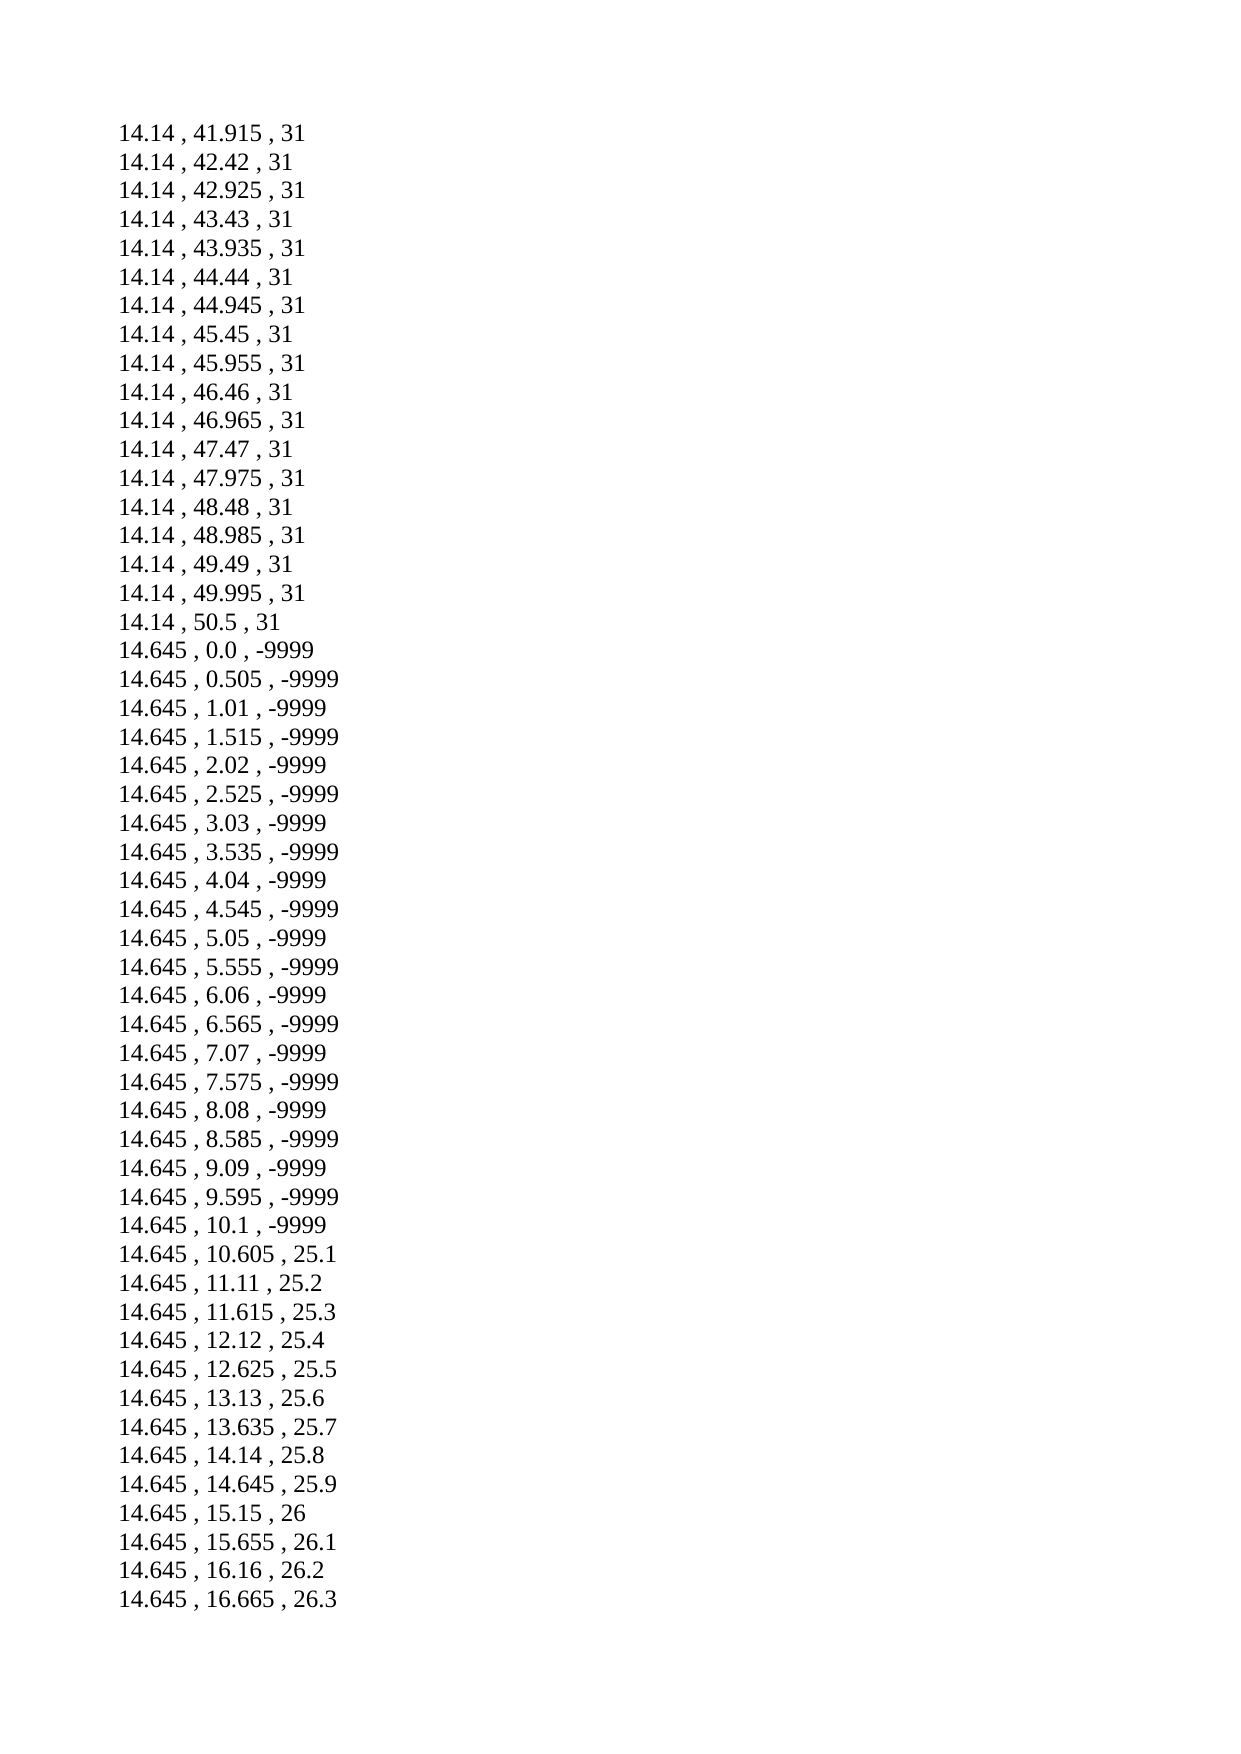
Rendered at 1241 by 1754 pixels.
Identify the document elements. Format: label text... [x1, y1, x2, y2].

text 14.645 , 10.605 , 25.1 [118, 1239, 1122, 1268]
text 14.645 , 13.13 , 25.6 [118, 1383, 1122, 1412]
text 14.645 , 9.595 , -9999 [118, 1182, 1122, 1211]
text 14.14 , 47.975 , 31 [118, 463, 1122, 492]
text 14.14 , 46.965 , 31 [118, 406, 1122, 434]
text 14.645 , 1.01 , -9999 [118, 693, 1122, 722]
text 14.645 , 7.07 , -9999 [118, 1038, 1122, 1067]
text 14.14 , 48.985 , 31 [118, 521, 1122, 549]
text 14.645 , 8.08 , -9999 [118, 1096, 1122, 1124]
text 14.14 , 44.945 , 31 [118, 291, 1122, 319]
text 14.645 , 16.665 , 26.3 [118, 1584, 1122, 1613]
text 14.14 , 45.45 , 31 [118, 319, 1122, 348]
text 14.14 , 45.955 , 31 [118, 348, 1122, 377]
text 14.14 , 48.48 , 31 [118, 492, 1122, 521]
text 14.14 , 42.925 , 31 [118, 176, 1122, 204]
text 14.645 , 2.525 , -9999 [118, 779, 1122, 808]
text 14.645 , 14.14 , 25.8 [118, 1441, 1122, 1469]
text 14.645 , 4.04 , -9999 [118, 866, 1122, 894]
text 14.645 , 12.625 , 25.5 [118, 1354, 1122, 1383]
text 14.14 , 41.915 , 31 [118, 118, 1122, 147]
text 14.14 , 50.5 , 31 [118, 607, 1122, 636]
text 14.645 , 8.585 , -9999 [118, 1124, 1122, 1153]
text 14.645 , 3.535 , -9999 [118, 837, 1122, 866]
text 14.645 , 15.15 , 26 [118, 1498, 1122, 1527]
text 14.645 , 12.12 , 25.4 [118, 1326, 1122, 1354]
text 14.14 , 43.935 , 31 [118, 233, 1122, 262]
text 14.14 , 44.44 , 31 [118, 262, 1122, 291]
text 14.645 , 5.05 , -9999 [118, 923, 1122, 952]
text 14.645 , 6.565 , -9999 [118, 1009, 1122, 1038]
text 14.14 , 47.47 , 31 [118, 434, 1122, 463]
text 14.645 , 2.02 , -9999 [118, 751, 1122, 779]
text 14.645 , 15.655 , 26.1 [118, 1527, 1122, 1556]
text 14.14 , 46.46 , 31 [118, 377, 1122, 406]
text 14.645 , 3.03 , -9999 [118, 808, 1122, 837]
text 14.645 , 4.545 , -9999 [118, 894, 1122, 923]
text 14.645 , 10.1 , -9999 [118, 1211, 1122, 1239]
text 14.645 , 5.555 , -9999 [118, 952, 1122, 981]
text 14.645 , 16.16 , 26.2 [118, 1556, 1122, 1584]
text 14.645 , 11.615 , 25.3 [118, 1297, 1122, 1326]
text 14.645 , 1.515 , -9999 [118, 722, 1122, 751]
text 14.645 , 14.645 , 25.9 [118, 1469, 1122, 1498]
text 14.645 , 6.06 , -9999 [118, 981, 1122, 1009]
text 14.645 , 0.0 , -9999 [118, 636, 1122, 664]
text 14.645 , 7.575 , -9999 [118, 1067, 1122, 1096]
text 14.14 , 49.49 , 31 [118, 549, 1122, 578]
text 14.14 , 43.43 , 31 [118, 204, 1122, 233]
text 14.14 , 42.42 , 31 [118, 147, 1122, 176]
text 14.645 , 13.635 , 25.7 [118, 1412, 1122, 1441]
text 14.645 , 9.09 , -9999 [118, 1153, 1122, 1182]
text 14.14 , 49.995 , 31 [118, 578, 1122, 607]
text 14.645 , 0.505 , -9999 [118, 664, 1122, 693]
text 14.645 , 11.11 , 25.2 [118, 1268, 1122, 1297]
